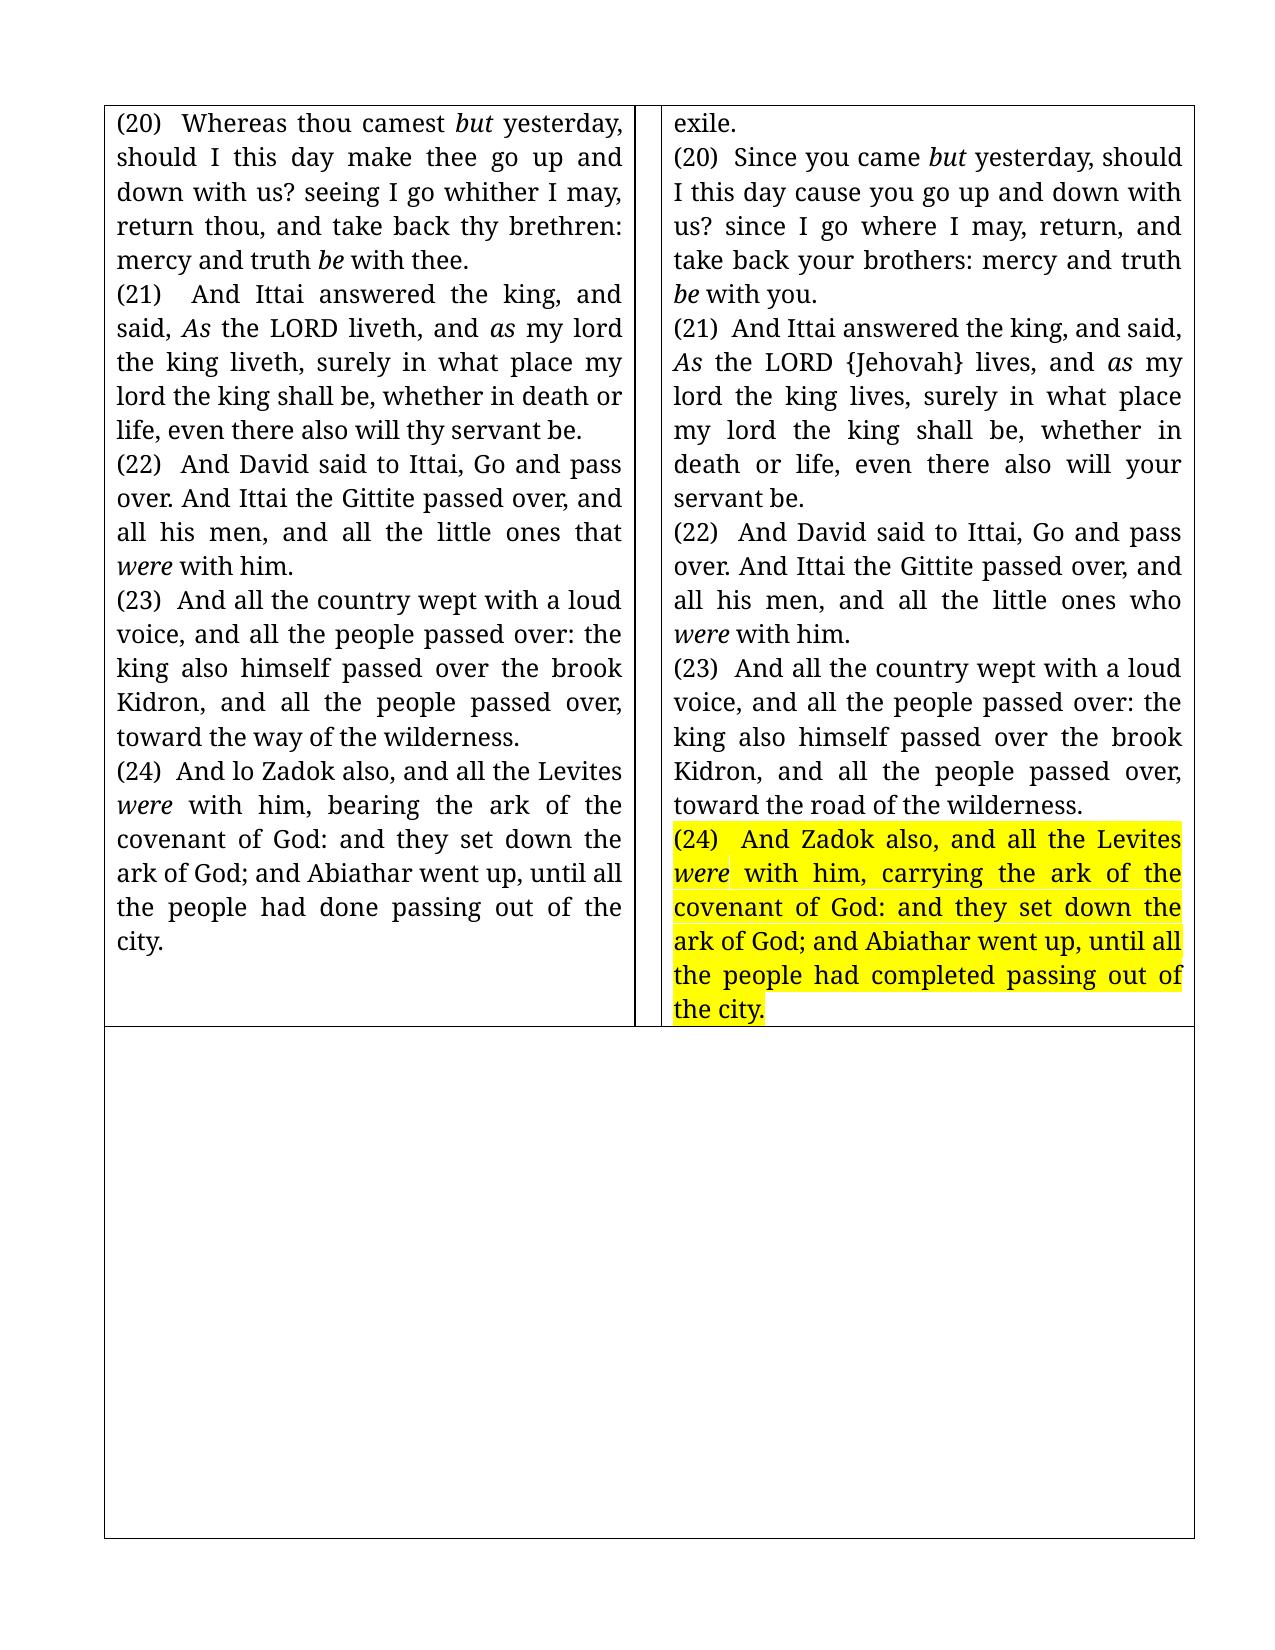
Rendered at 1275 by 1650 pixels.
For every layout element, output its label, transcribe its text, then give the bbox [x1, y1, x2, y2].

table_cell exile. (20) Since you came but yesterday, should I this day cause you go up and down with us? since I go where I may, return, and take back your brothers: mercy and truth be with you. (21) And Ittai answered the king, and said, As the LORD {Jehovah} lives, and as my lord the king lives, surely in what place my lord the king shall be, whether in death or life, even there also will your servant be. (22) And David said to Ittai, Go and pass over. And Ittai the Gittite passed over, and all his men, and all the little ones who were with him. (23) And all the country wept with a loud voice, and all the people passed over: the king also himself passed over the brook Kidron, and all the people passed over, toward the road of the wilderness. (24) And Zadok also, and all the Levites were with him, carrying the ark of the covenant of God: and they set down the ark of God; and Abiathar went up, until all the people had completed passing out of the city. [662, 106, 1194, 1026]
table_cell [636, 106, 661, 1026]
table_cell [105, 1027, 1194, 1538]
table_cell (20) Whereas thou camest but yesterday, should I this day make thee go up and down with us? seeing I go whither I may, return thou, and take back thy brethren: mercy and truth be with thee. (21) And Ittai answered the king, and said, As the LORD liveth, and as my lord the king liveth, surely in what place my lord the king shall be, whether in death or life, even there also will thy servant be. (22) And David said to Ittai, Go and pass over. And Ittai the Gittite passed over, and all his men, and all the little ones that were with him. (23) And all the country wept with a loud voice, and all the people passed over: the king also himself passed over the brook Kidron, and all the people passed over, toward the way of the wilderness. (24) And lo Zadok also, and all the Levites were with him, bearing the ark of the covenant of God: and they set down the ark of God; and Abiathar went up, until all the people had done passing out of the city. [105, 106, 634, 1026]
